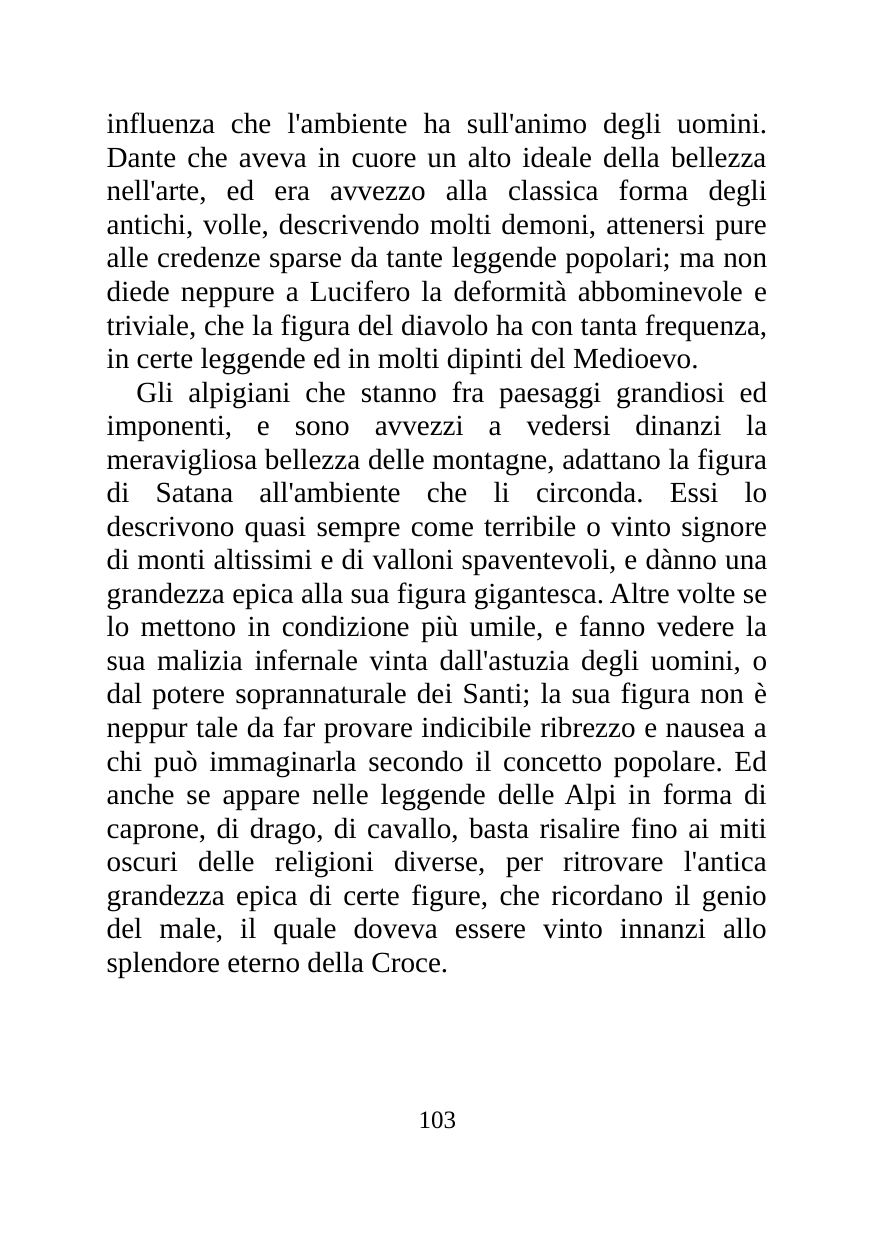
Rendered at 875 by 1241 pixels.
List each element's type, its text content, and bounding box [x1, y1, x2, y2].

text Gli alpigiani che stanno fra paesaggi grandiosi ed imponenti, e sono avvezzi a vedersi dinanzi la meravigliosa bellezza delle montagne, adattano la figura di Satana all'ambiente che li circonda. Essi lo descrivono quasi sempre come terribile o vinto signore di monti altissimi e di valloni spaventevoli, e dànno una grandezza epica alla sua figura gigantesca. Altre volte se lo mettono in condizione più umile, e fanno vedere la sua malizia infernale vinta dall'astuzia degli uomini, o dal potere soprannaturale dei Santi; la sua figura non è neppur tale da far provare indicibile ribrezzo e nausea a chi può immaginarla secondo il concetto popolare. Ed anche se appare nelle leggende delle Alpi in forma di caprone, di drago, di cavallo, basta risalire fino ai miti oscuri delle religioni diverse, per ritrovare l'antica grandezza epica di certe figure, che ricordano il genio del male, il quale doveva essere vinto innanzi allo splendore eterno della Croce. [106, 375, 768, 978]
text influenza che l'ambiente ha sull'animo degli uomini. Dante che aveva in cuore un alto ideale della bellezza nell'arte, ed era avvezzo alla classica forma degli antichi, volle, descrivendo molti demoni, attenersi pure alle credenze sparse da tante leggende popolari; ma non diede neppure a Lucifero la deformità abbominevole e triviale, che la figura del diavolo ha con tanta frequenza, in certe leggende ed in molti dipinti del Medioevo. [106, 106, 768, 375]
